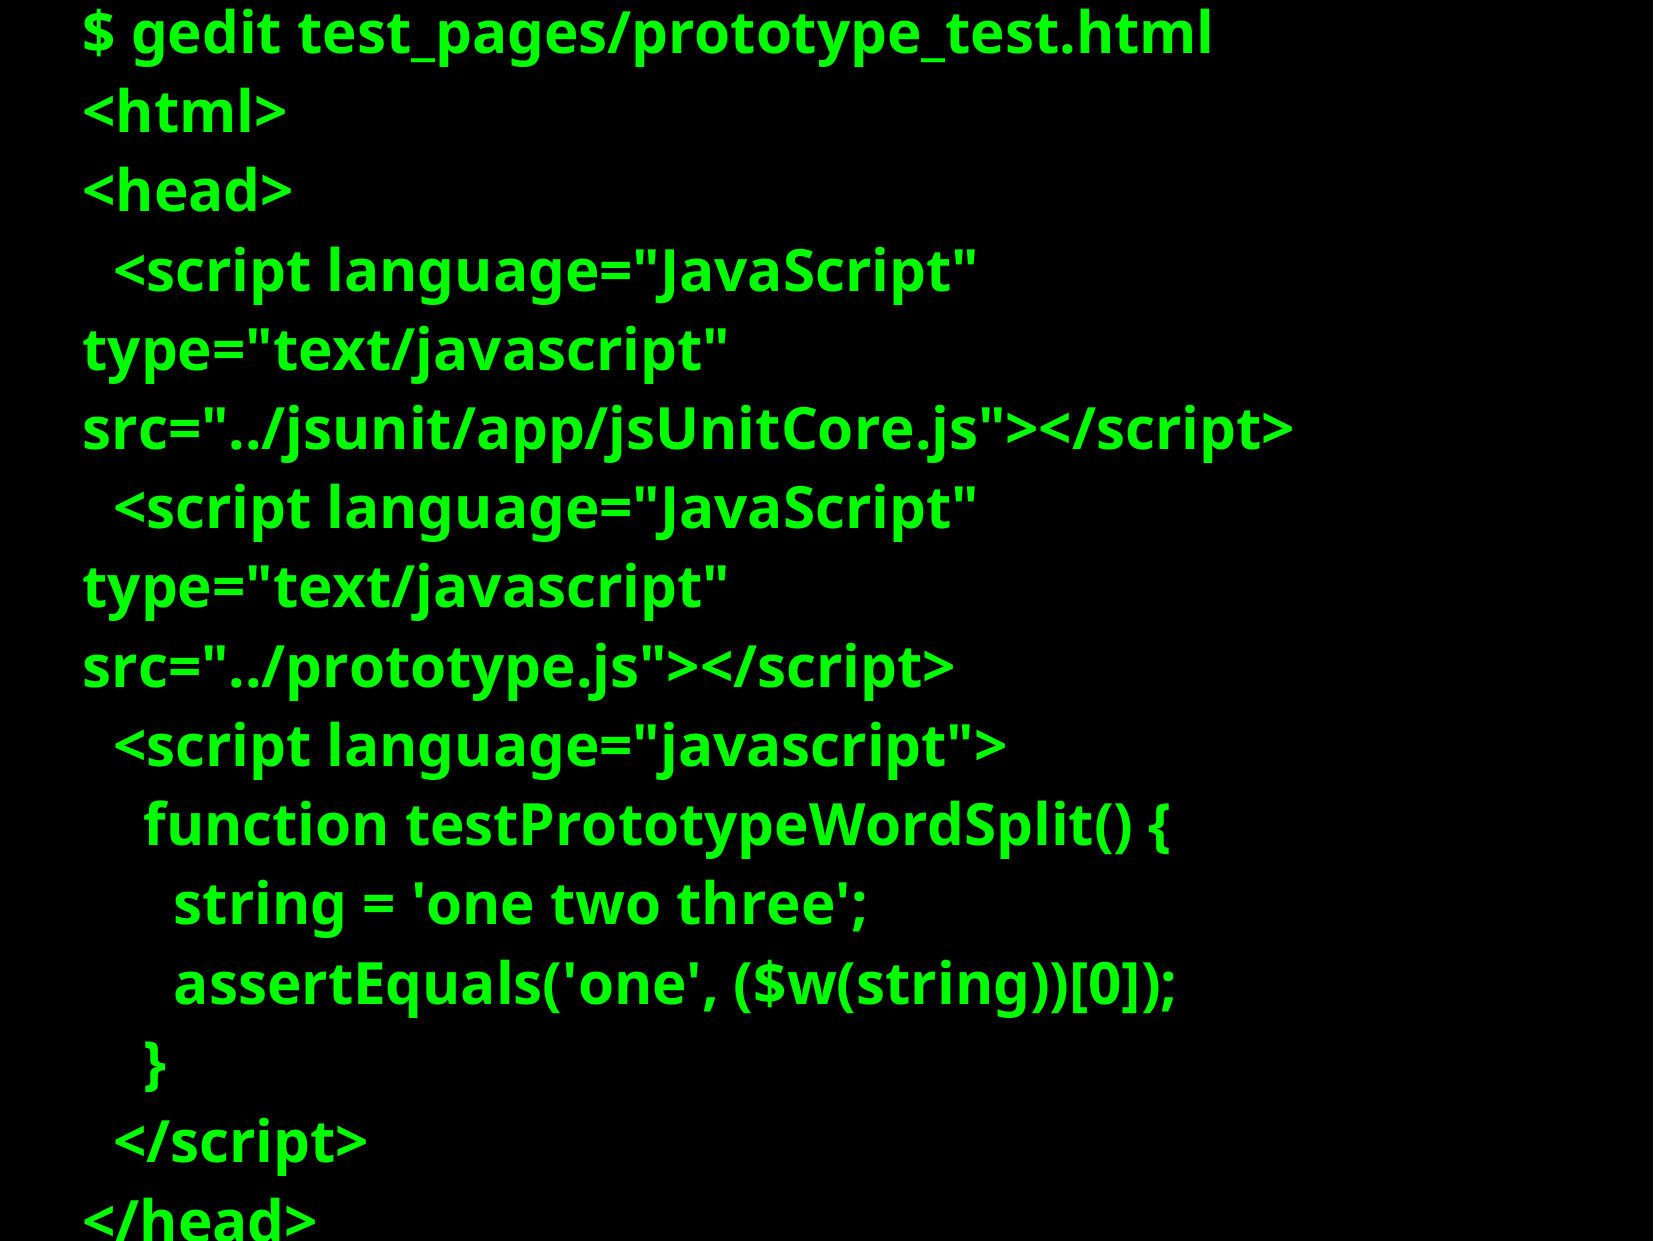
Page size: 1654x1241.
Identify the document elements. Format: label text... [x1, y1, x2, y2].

title Create a jsunit test $ mkdir test_pages $ gedit test_pages/prototype_test.html <html> <head> <script language="JavaScript" type="text/javascript" src="../jsunit/app/jsUnitCore.js"></script> <script language="JavaScript" type="text/javascript" src="../prototype.js"></script> <script language="javascript"> function testPrototypeWordSplit() { string = 'one two three'; assertEquals('one', ($w(string))[0]); } </script> </head> <body></body> </html> [82, 49, 1571, 1201]
